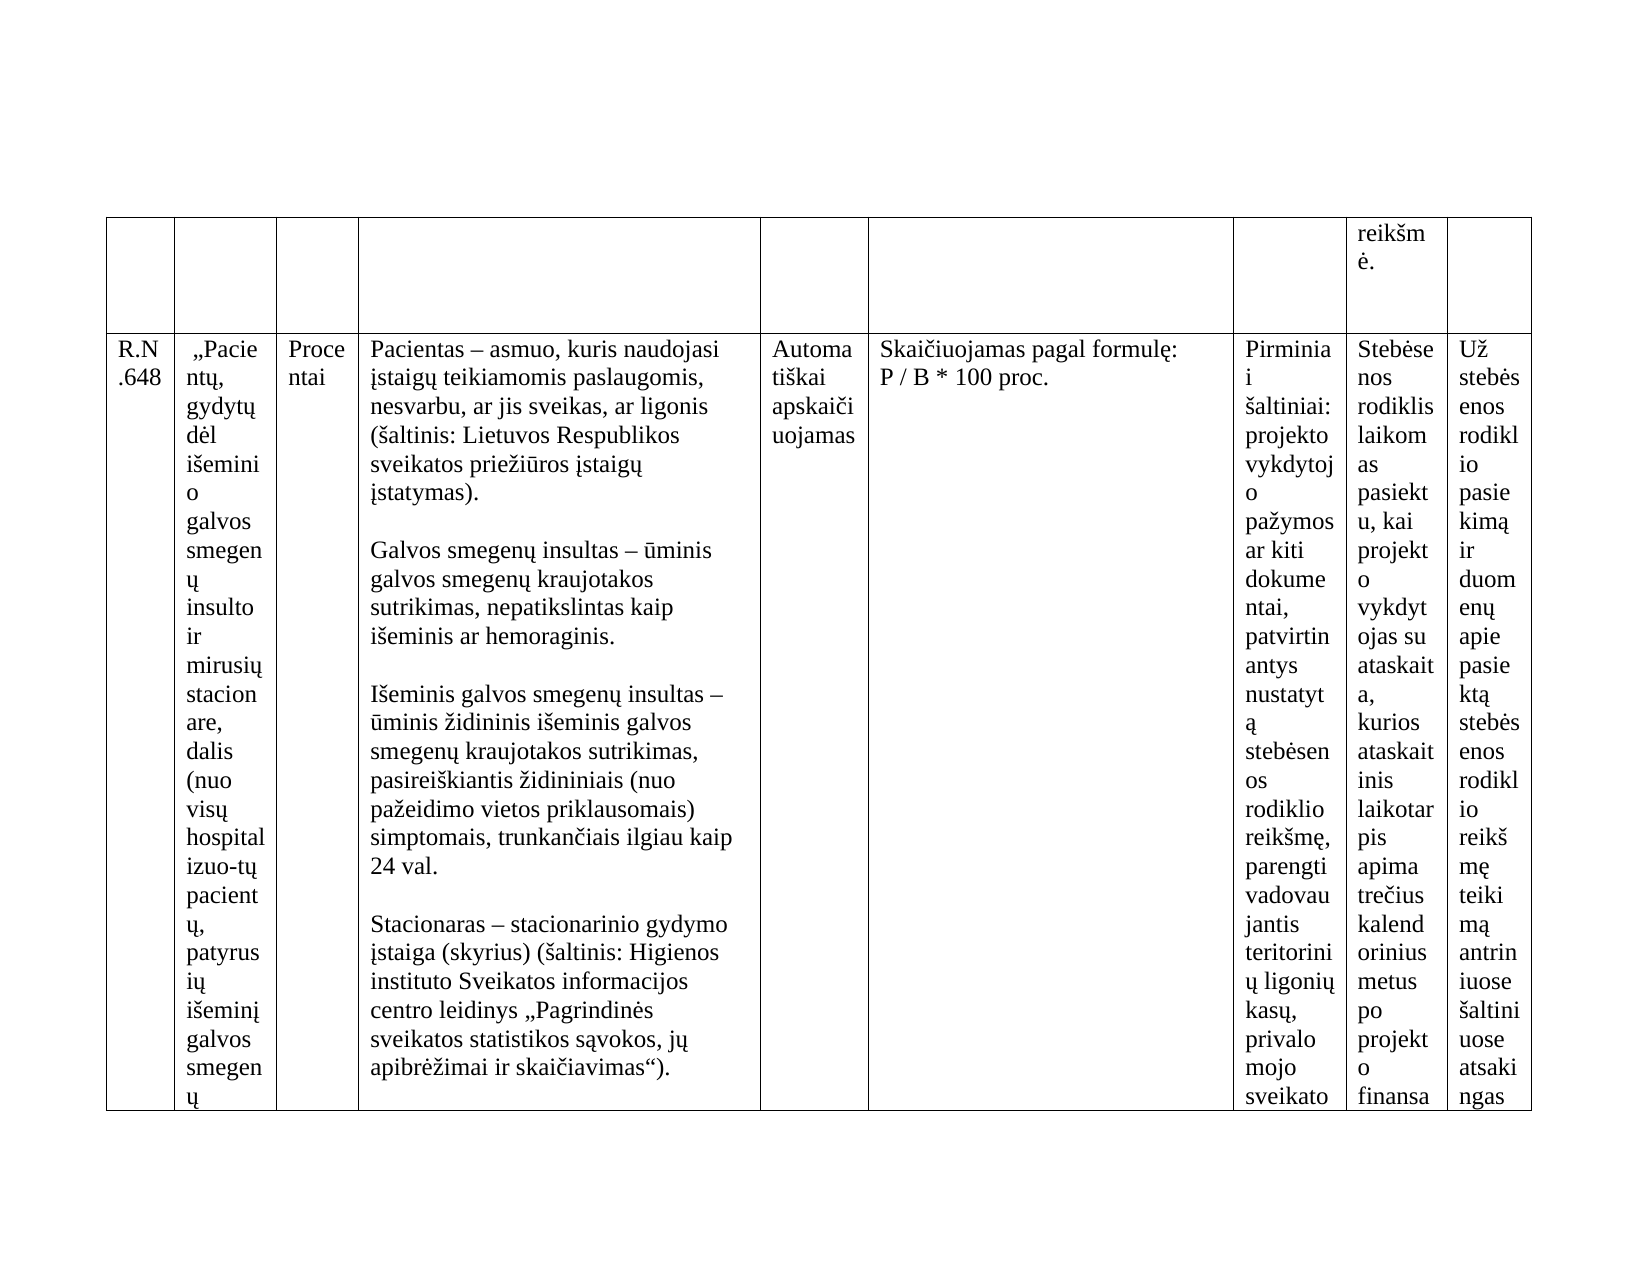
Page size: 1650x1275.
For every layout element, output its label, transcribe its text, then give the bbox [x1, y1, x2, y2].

table_cell Procentai [277, 334, 358, 1110]
table_cell [1234, 218, 1346, 333]
table_cell Stebėsenos rodiklis laikomas pasiektu, kai projekto vykdytojas su ataskaita, kurios ataskaitinis laikotarpis apima trečius kalendorinius metus po projekto finansa [1347, 334, 1447, 1110]
table_cell „Pacientų, gydytų dėl išeminio galvos smegenų insulto ir mirusių stacionare, dalis (nuo visų hospitalizuo-tų pacientų, patyrusių išeminį galvos smegenų [175, 334, 276, 1110]
table_cell [359, 218, 760, 333]
table_cell Pacientas – asmuo, kuris naudojasi įstaigų teikiamomis paslaugomis, nesvarbu, ar jis sveikas, ar ligonis (šaltinis: Lietuvos Respublikos sveikatos priežiūros įstaigų įstatymas). Galvos smegenų insultas – ūminis galvos smegenų kraujotakos sutrikimas, nepatikslintas kaip išeminis ar hemoraginis. Išeminis galvos smegenų insultas – ūminis židininis išeminis galvos smegenų kraujotakos sutrikimas, pasireiškiantis židininiais (nuo pažeidimo vietos priklausomais) simptomais, trunkančiais ilgiau kaip 24 val. Stacionaras – stacionarinio gydymo įstaiga (skyrius) (šaltinis: Higienos instituto Sveikatos informacijos centro leidinys „Pagrindinės sveikatos statistikos sąvokos, jų apibrėžimai ir skaičiavimas“). [359, 334, 760, 1110]
table_cell [761, 218, 868, 333]
table_cell Pirminiai šaltiniai: projekto vykdytojo pažymos ar kiti dokumentai, patvirtinantys nustatytą stebėsenos rodiklio reikšmę, parengti vadovaujantis teritorinių ligonių kasų, privalomojo sveikato [1234, 334, 1346, 1110]
table_cell reikšmė. [1347, 218, 1447, 333]
table_cell Skaičiuojamas pagal formulę: P / B * 100 proc. [869, 334, 1233, 1110]
table_cell [175, 218, 276, 333]
table_cell [107, 218, 174, 333]
table_cell Už stebėsenos rodiklio pasiekimą ir duomenų apie pasiektą stebėsenos rodiklio reikšmę teikimą antriniuose šaltiniuose atsakingas [1448, 334, 1531, 1110]
table_cell Automatiškai apskaičiuojamas [761, 334, 868, 1110]
table_cell [869, 218, 1233, 333]
table_cell [277, 218, 358, 333]
table_cell [1448, 218, 1531, 333]
table_cell R.N.648 [107, 334, 174, 1110]
